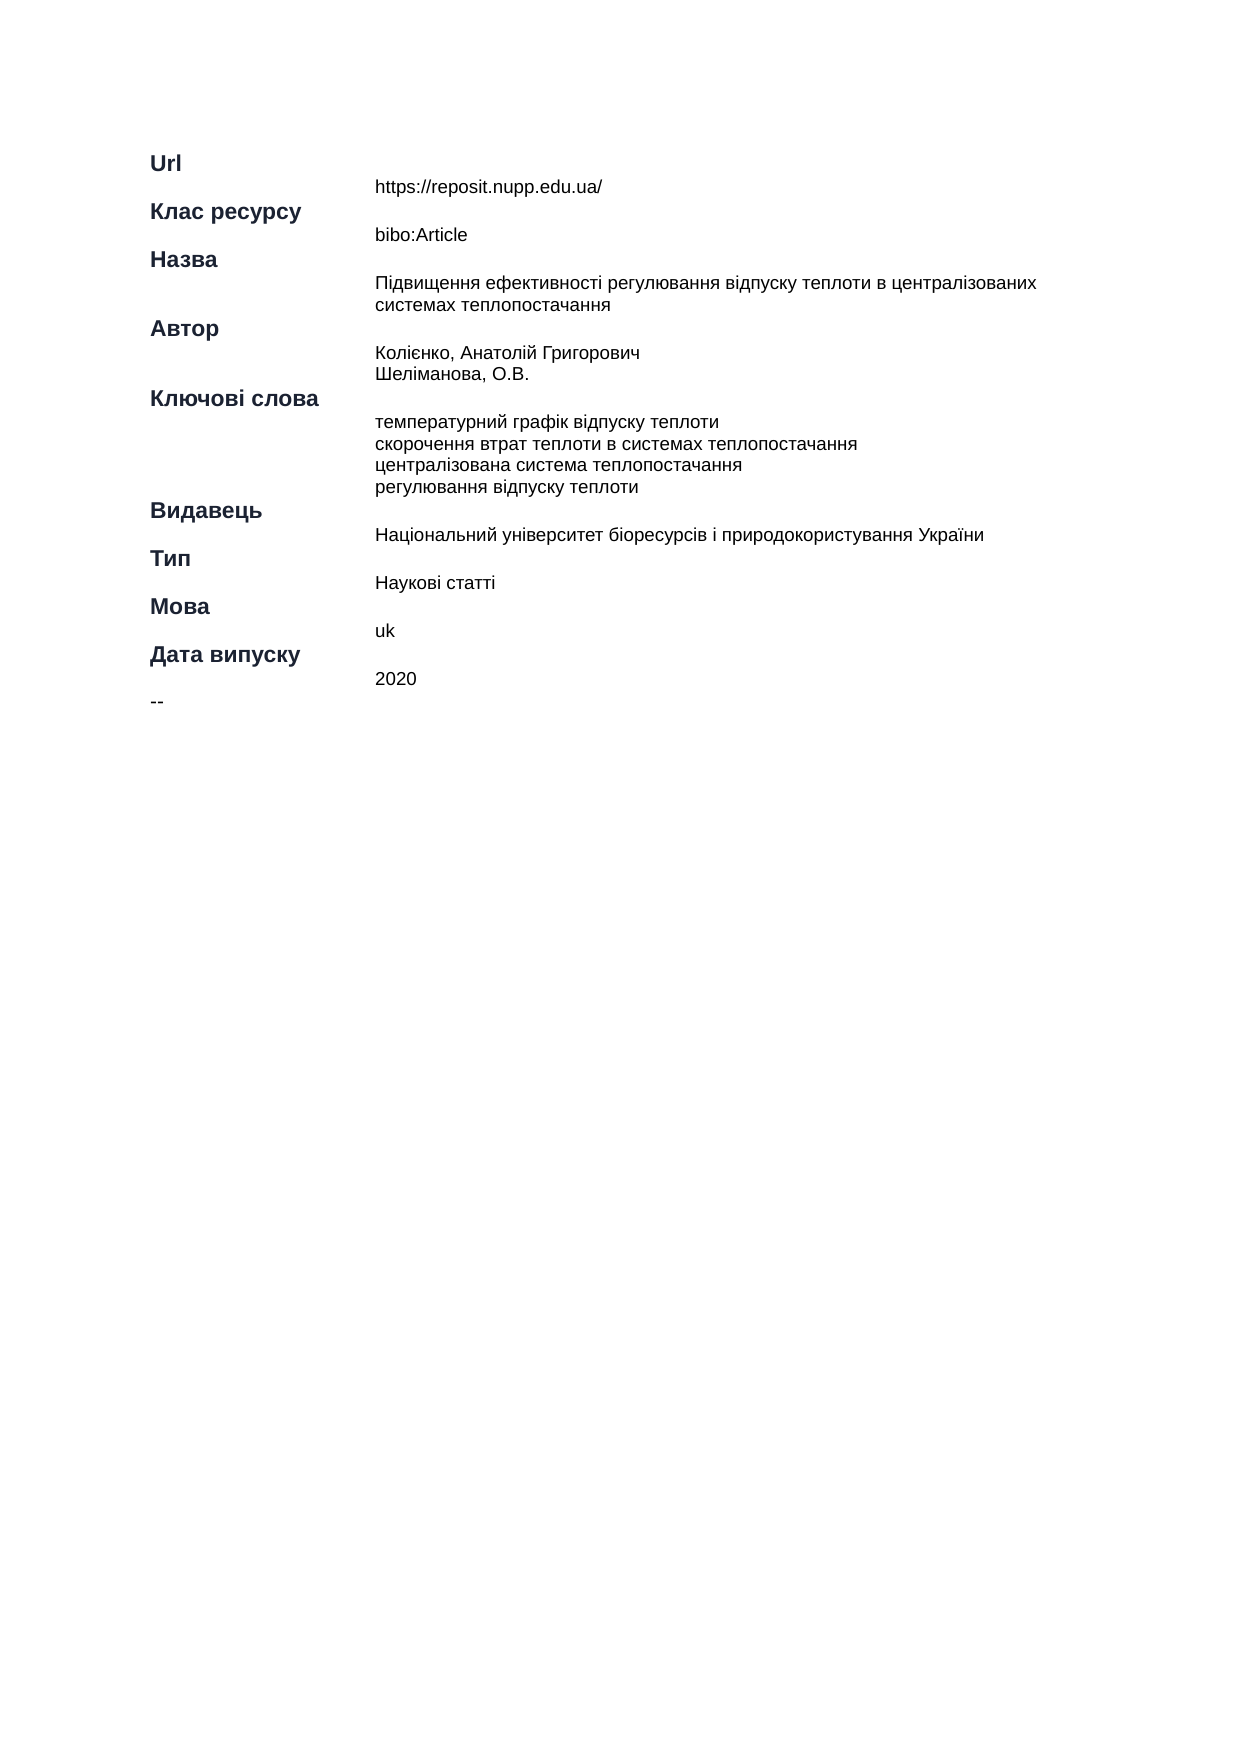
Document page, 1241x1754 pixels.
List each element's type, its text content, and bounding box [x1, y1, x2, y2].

text -- [150, 689, 1090, 713]
text Національний університет біоресурсів і природокористування України [375, 524, 1090, 545]
text Видавець [150, 497, 1090, 524]
text Ключові слова [150, 385, 1090, 411]
text Автор [150, 315, 1090, 342]
text Підвищення ефективності регулювання відпуску теплоти в централізованих системах теплопостачання [375, 272, 1090, 315]
text Назва [150, 246, 1090, 272]
text Тип [150, 545, 1090, 572]
text Клас ресурсу [150, 198, 1090, 224]
text Дата випуску [150, 641, 1090, 667]
text https://reposit.nupp.edu.ua/ [375, 176, 1090, 198]
text Наукові статті [375, 572, 1090, 593]
text bibo:Article [375, 224, 1090, 246]
text uk [375, 619, 1090, 641]
text регулювання відпуску теплоти [375, 476, 1090, 497]
text Шеліманова, О.В. [375, 363, 1090, 385]
text температурний графік відпуску теплоти [375, 411, 1090, 433]
text Колієнко, Анатолій Григорович [375, 342, 1090, 363]
text Мова [150, 593, 1090, 619]
text скорочення втрат теплоти в системах теплопостачання [375, 433, 1090, 454]
text централізована система теплопостачання [375, 454, 1090, 476]
text Url [150, 150, 1090, 176]
text 2020 [375, 667, 1090, 689]
